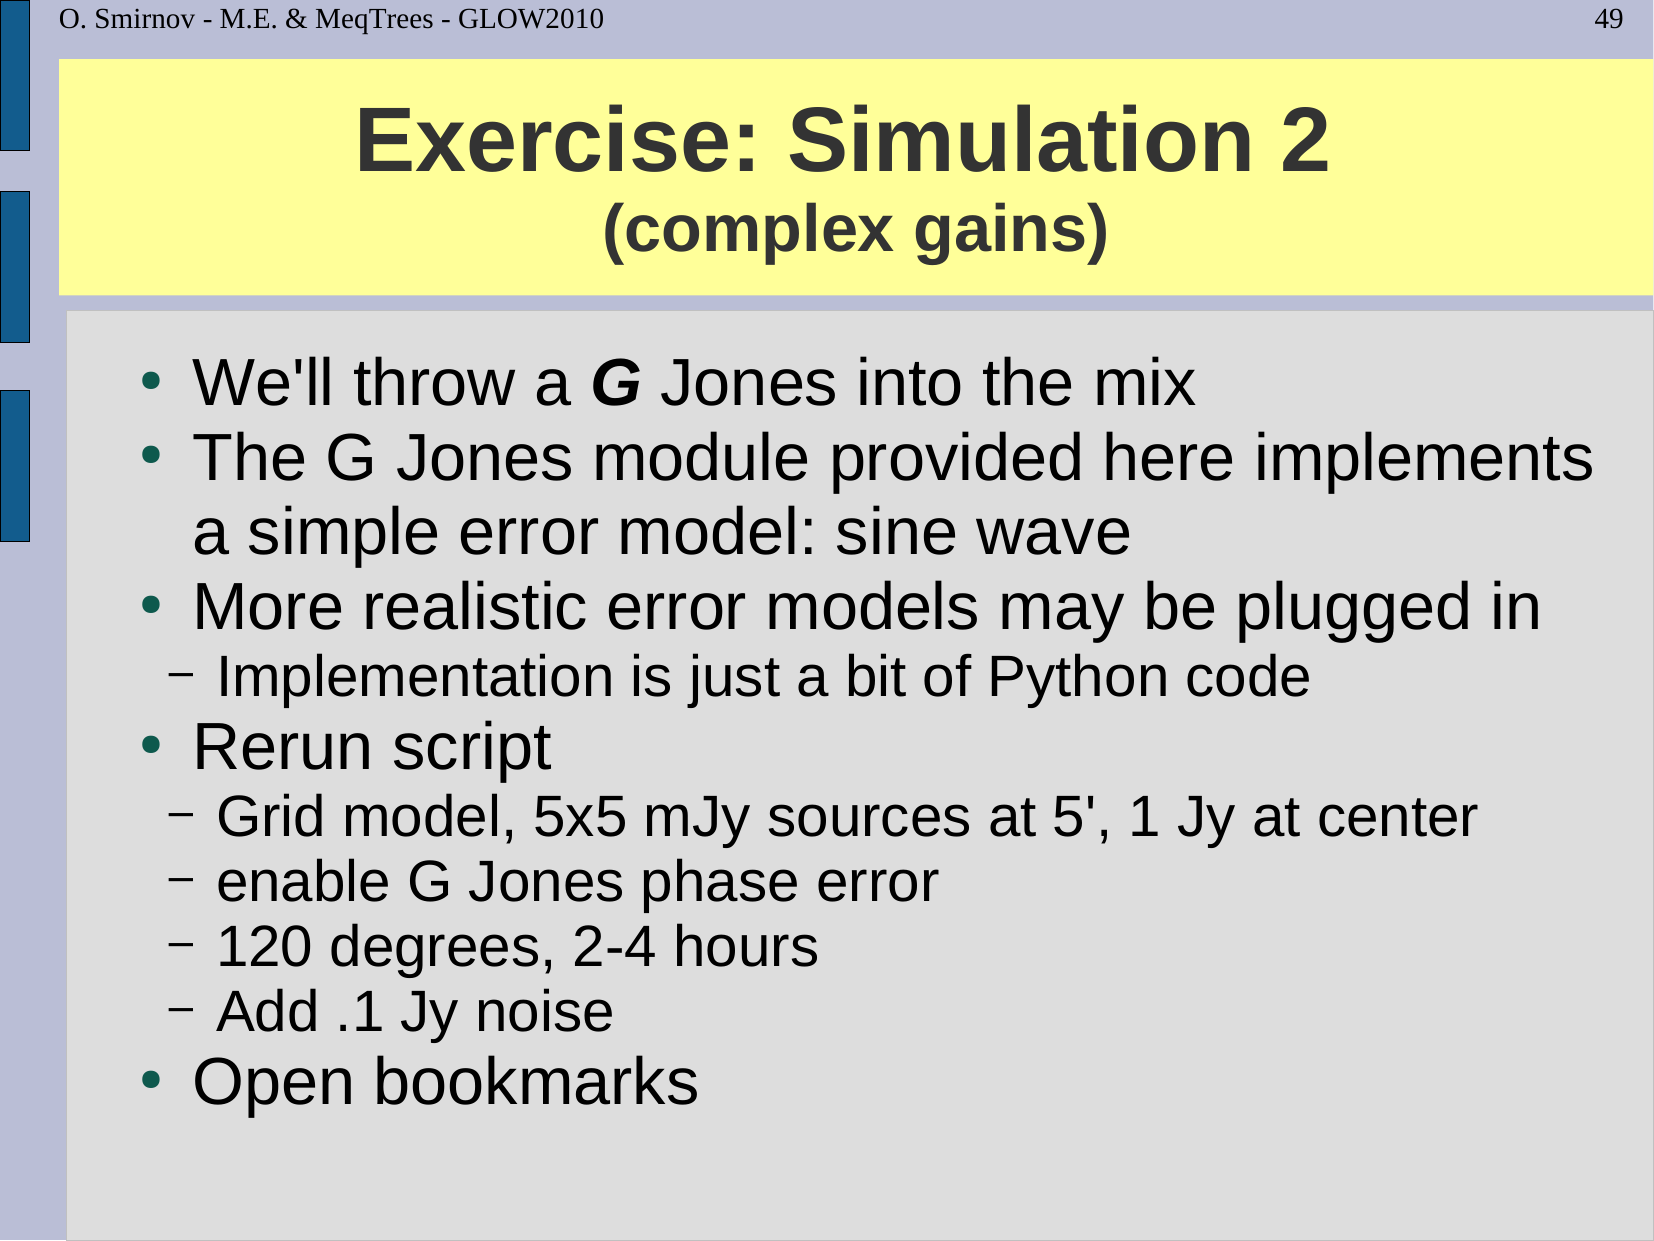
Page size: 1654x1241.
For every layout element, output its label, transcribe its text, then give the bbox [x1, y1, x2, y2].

list We'll throw a G Jones into the mix The G Jones module provided here implements a simple error model: sine wave More realistic error models may be plugged in Implementation is just a bit of Python code Rerun script Grid model, 5x5 mJy sources at 5', 1 Jy at center enable G Jones phase error 120 degrees, 2-4 hours Add .1 Jy noise Open bookmarks [121, 344, 1625, 1184]
title Exercise: Simulation 2 (complex gains) [59, 59, 1654, 296]
